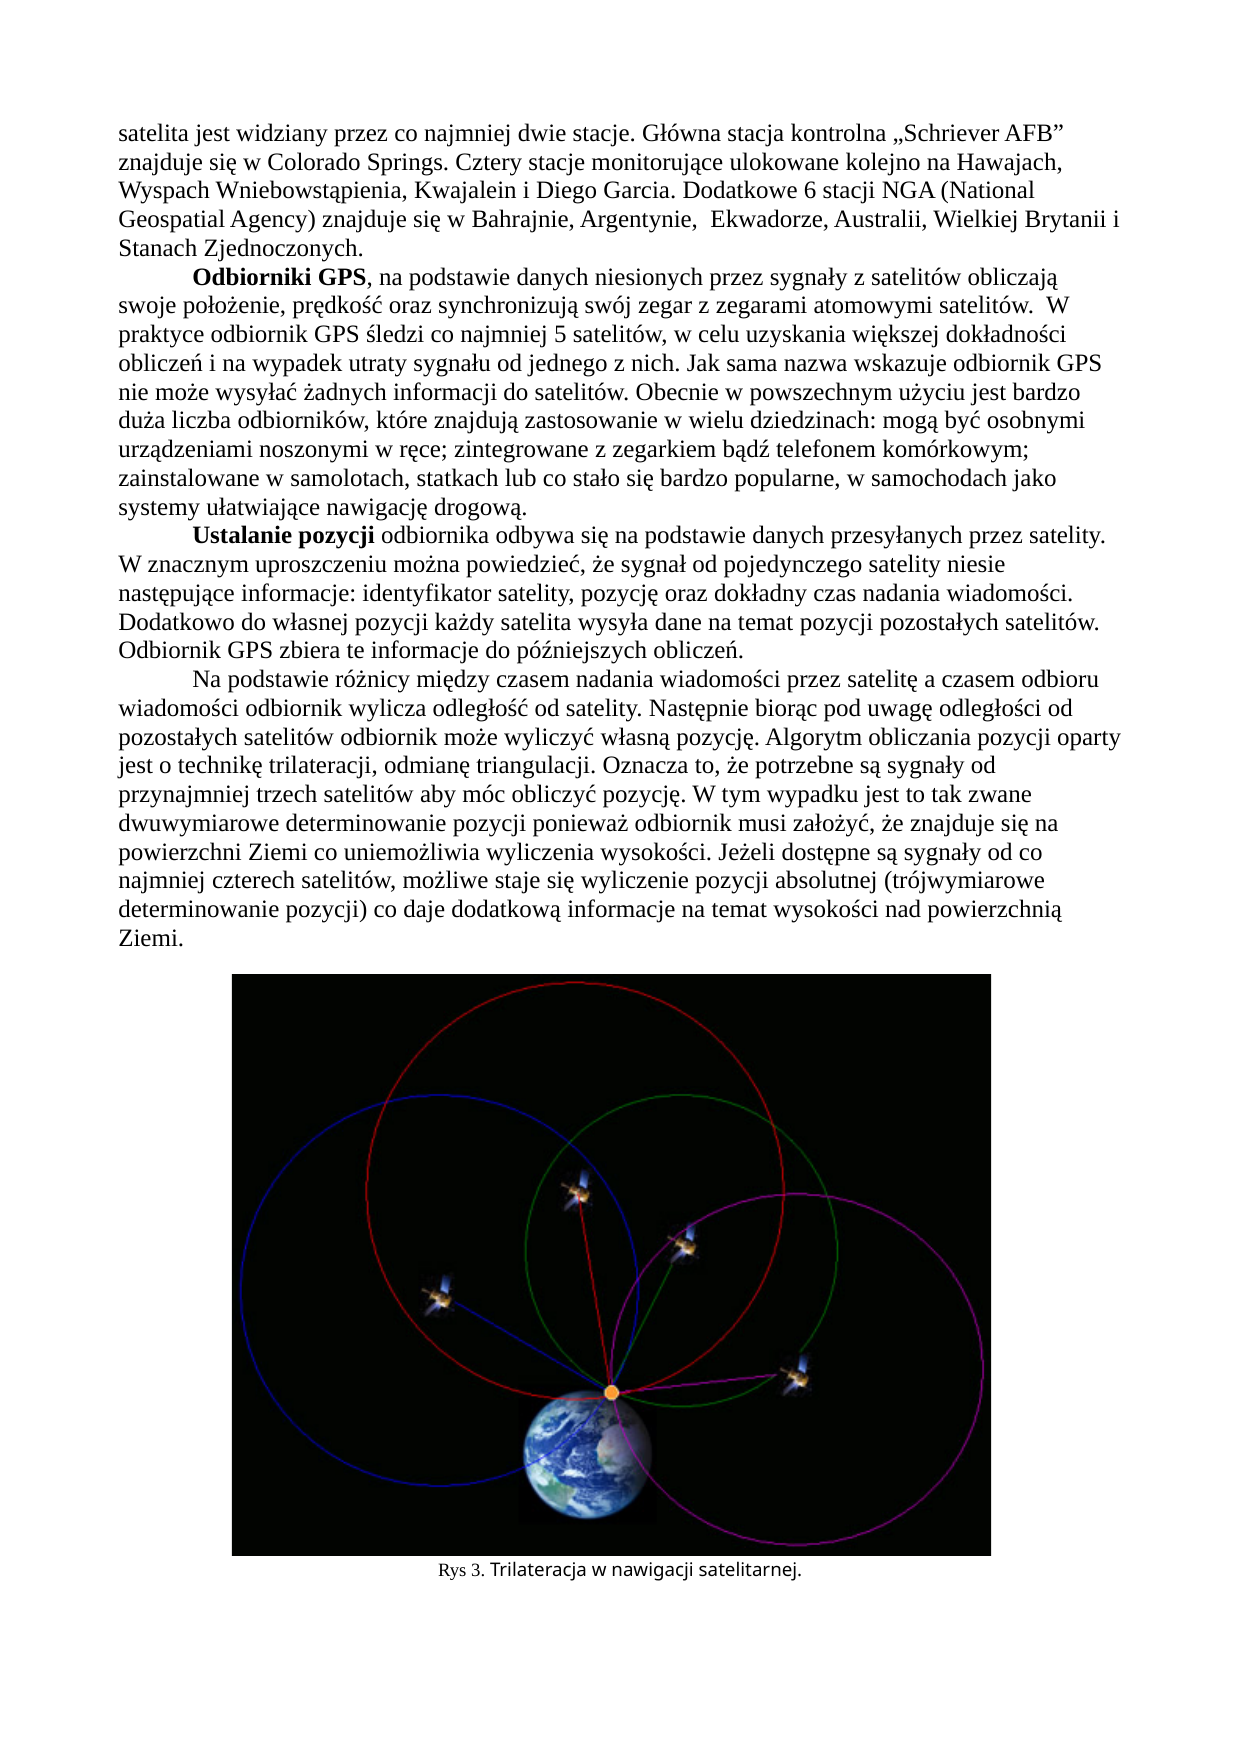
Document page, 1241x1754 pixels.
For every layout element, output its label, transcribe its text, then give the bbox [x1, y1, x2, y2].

picture [231, 974, 992, 1556]
text Rys 3. Trilateracja w nawigacji satelitarnej. [118, 952, 1122, 1581]
text Ustalanie pozycji odbiornika odbywa się na podstawie danych przesyłanych przez satelity. W znacznym uproszczeniu można powiedzieć, że sygnał od pojedynczego satelity niesie następujące informacje: identyfikator satelity, pozycję oraz dokładny czas nadania wiadomości. Dodatkowo do własnej pozycji każdy satelita wysyła dane na temat pozycji pozostałych satelitów. Odbiornik GPS zbiera te informacje do późniejszych obliczeń. [118, 521, 1122, 664]
text Odbiorniki GPS, na podstawie danych niesionych przez sygnały z satelitów obliczają swoje położenie, prędkość oraz synchronizują swój zegar z zegarami atomowymi satelitów. W praktyce odbiornik GPS śledzi co najmniej 5 satelitów, w celu uzyskania większej dokładności obliczeń i na wypadek utraty sygnału od jednego z nich. Jak sama nazwa wskazuje odbiornik GPS nie może wysyłać żadnych informacji do satelitów. Obecnie w powszechnym użyciu jest bardzo duża liczba odbiorników, które znajdują zastosowanie w wielu dziedzinach: mogą być osobnymi urządzeniami noszonymi w ręce; zintegrowane z zegarkiem bądź telefonem komórkowym; zainstalowane w samolotach, statkach lub co stało się bardzo popularne, w samochodach jako systemy ułatwiające nawigację drogową. [118, 262, 1122, 521]
text satelita jest widziany przez co najmniej dwie stacje. Główna stacja kontrolna „Schriever AFB” znajduje się w Colorado Springs. Cztery stacje monitorujące ulokowane kolejno na Hawajach, Wyspach Wniebowstąpienia, Kwajalein i Diego Garcia. Dodatkowe 6 stacji NGA (National Geospatial Agency) znajduje się w Bahrajnie, Argentynie, Ekwadorze, Australii, Wielkiej Brytanii i Stanach Zjednoczonych. [118, 118, 1122, 262]
text Na podstawie różnicy między czasem nadania wiadomości przez satelitę a czasem odbioru wiadomości odbiornik wylicza odległość od satelity. Następnie biorąc pod uwagę odległości od pozostałych satelitów odbiornik może wyliczyć własną pozycję. Algorytm obliczania pozycji oparty jest o technikę trilateracji, odmianę triangulacji. Oznacza to, że potrzebne są sygnały od przynajmniej trzech satelitów aby móc obliczyć pozycję. W tym wypadku jest to tak zwane dwuwymiarowe determinowanie pozycji ponieważ odbiornik musi założyć, że znajduje się na powierzchni Ziemi co uniemożliwia wyliczenia wysokości. Jeżeli dostępne są sygnały od co najmniej czterech satelitów, możliwe staje się wyliczenie pozycji absolutnej (trójwymiarowe determinowanie pozycji) co daje dodatkową informacje na temat wysokości nad powierzchnią Ziemi. [118, 664, 1122, 952]
